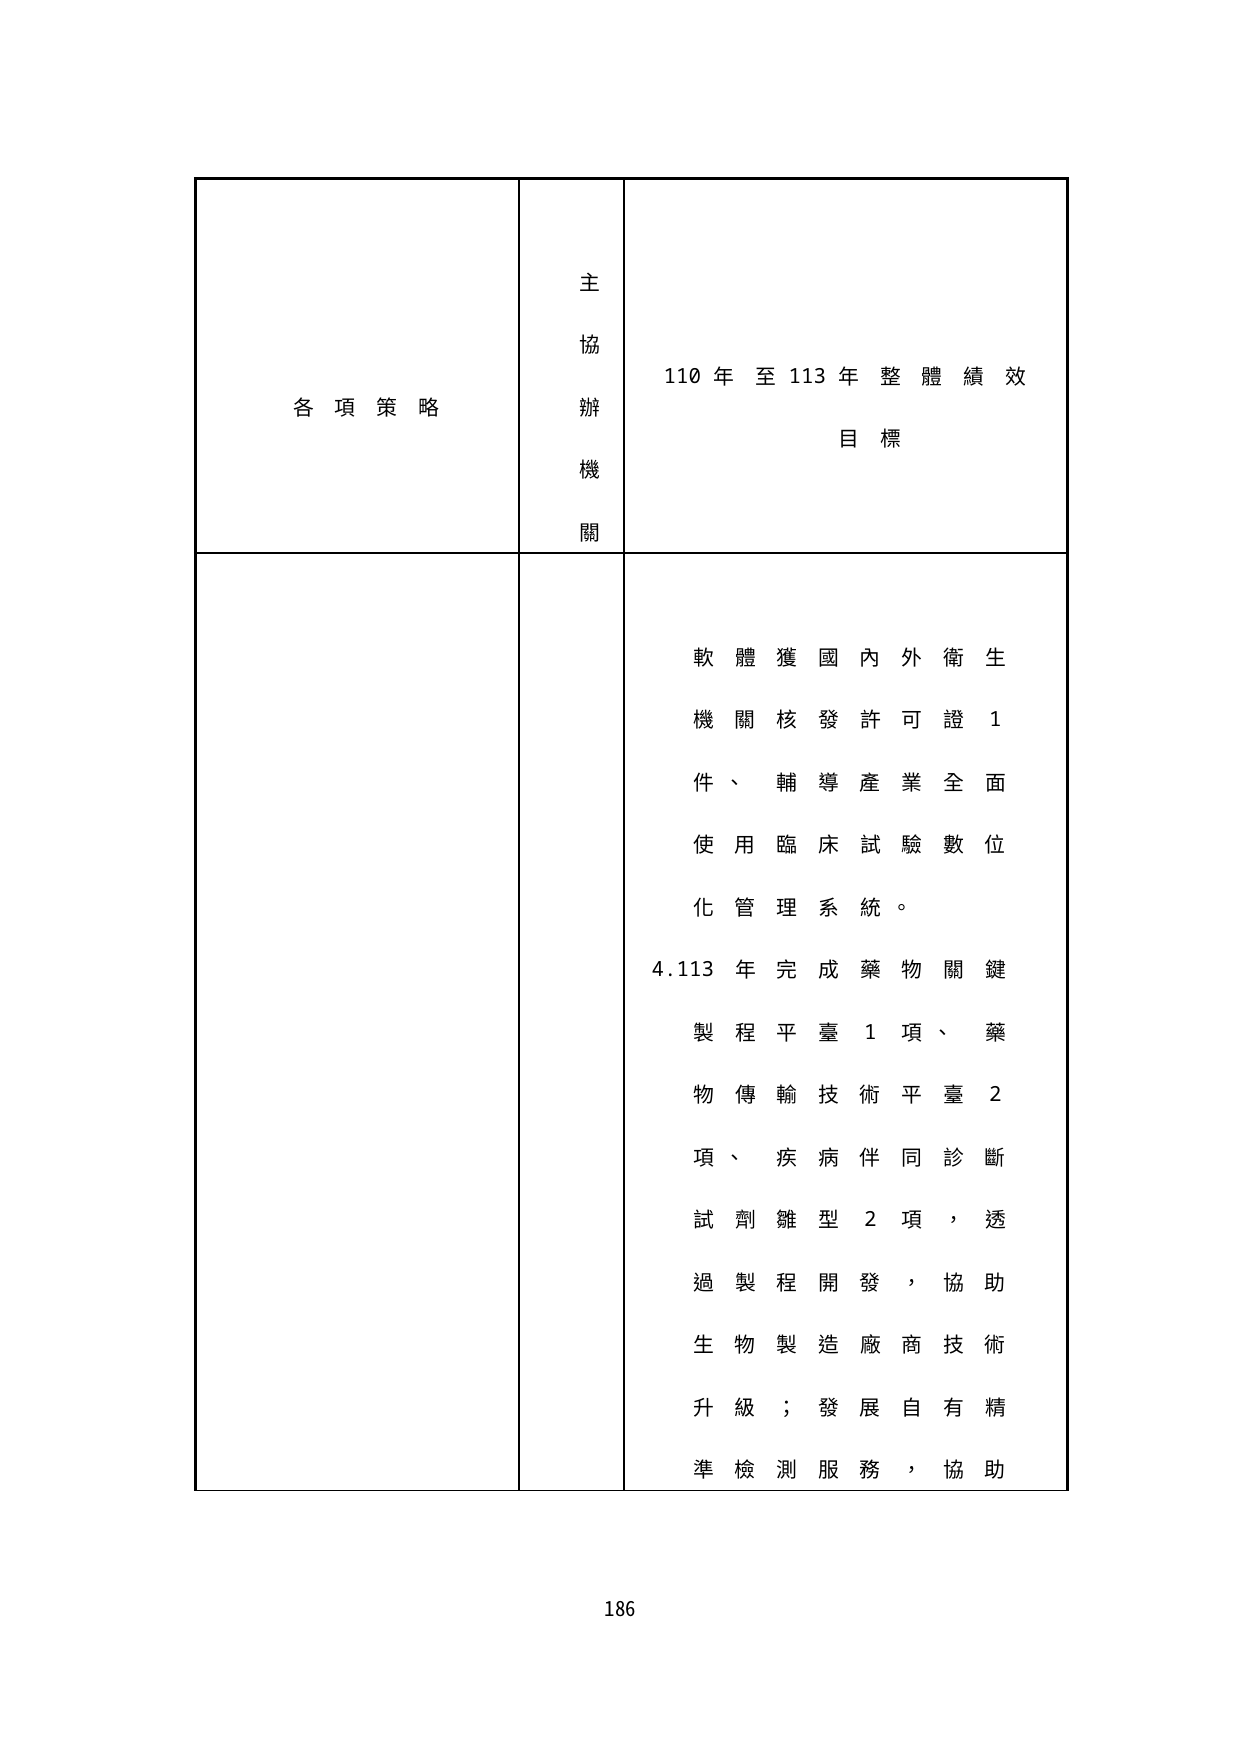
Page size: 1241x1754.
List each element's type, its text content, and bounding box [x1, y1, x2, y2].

table_cell 軟體獲國內外衛生機關核發許可證1件、輔導產業全面使用臨床試驗數位化管理系統。 4.113年完成藥物關鍵製程平臺1項、藥物傳輸技術平臺2項、疾病伴同診斷試劑雛型2項，透過製程開發，協助生物製造廠商技術升級；發展自有精準檢測服務，協助 [625, 554, 1066, 1490]
table_cell [197, 554, 518, 1490]
table_header 各項策略 [197, 180, 518, 552]
table_header 110年至113年整體績效目標 [625, 180, 1066, 552]
table_header 主協辦 機關 [520, 180, 623, 552]
table_cell [520, 554, 623, 1490]
